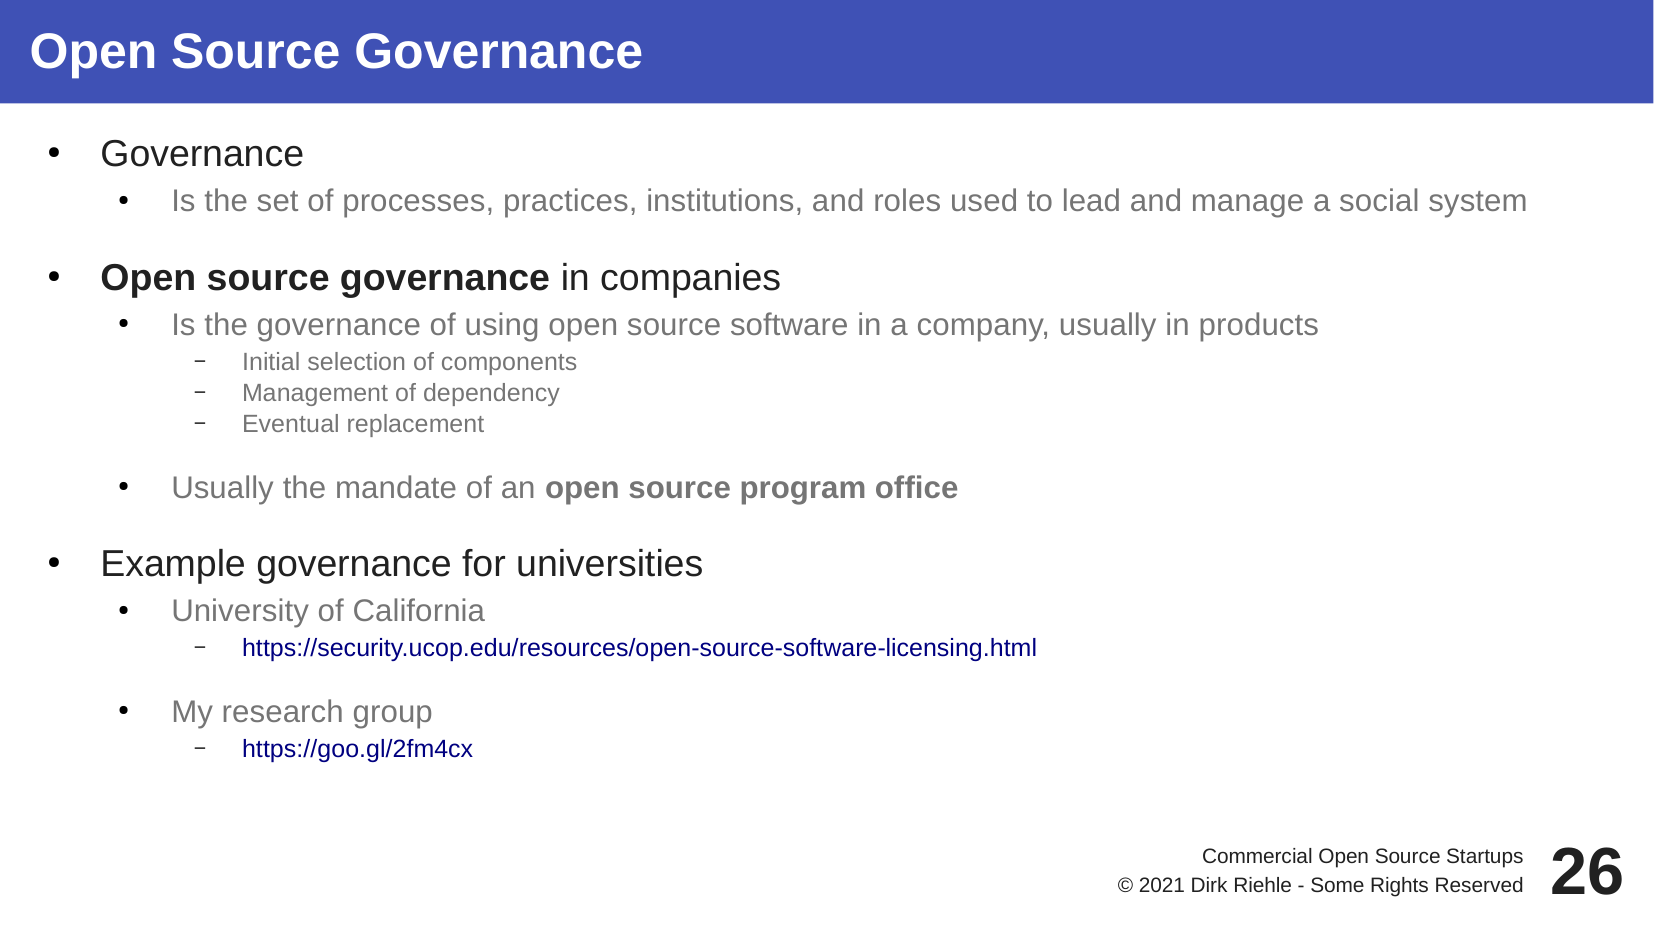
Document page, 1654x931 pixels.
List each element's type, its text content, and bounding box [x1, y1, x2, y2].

title Open Source Governance [0, 0, 1654, 104]
list Governance Is the set of processes, practices, institutions, and roles used to lead and manage a social system Open source governance in companies Is the governance of using open source software in a company, usually in products Initial selection of components Management of dependency Eventual replacement Usually the mandate of an open source program office Example governance for universities University of California https://security.ucop.edu/resources/open-source-software-licensing.html My research group https://goo.gl/2fm4cx [29, 132, 1625, 813]
